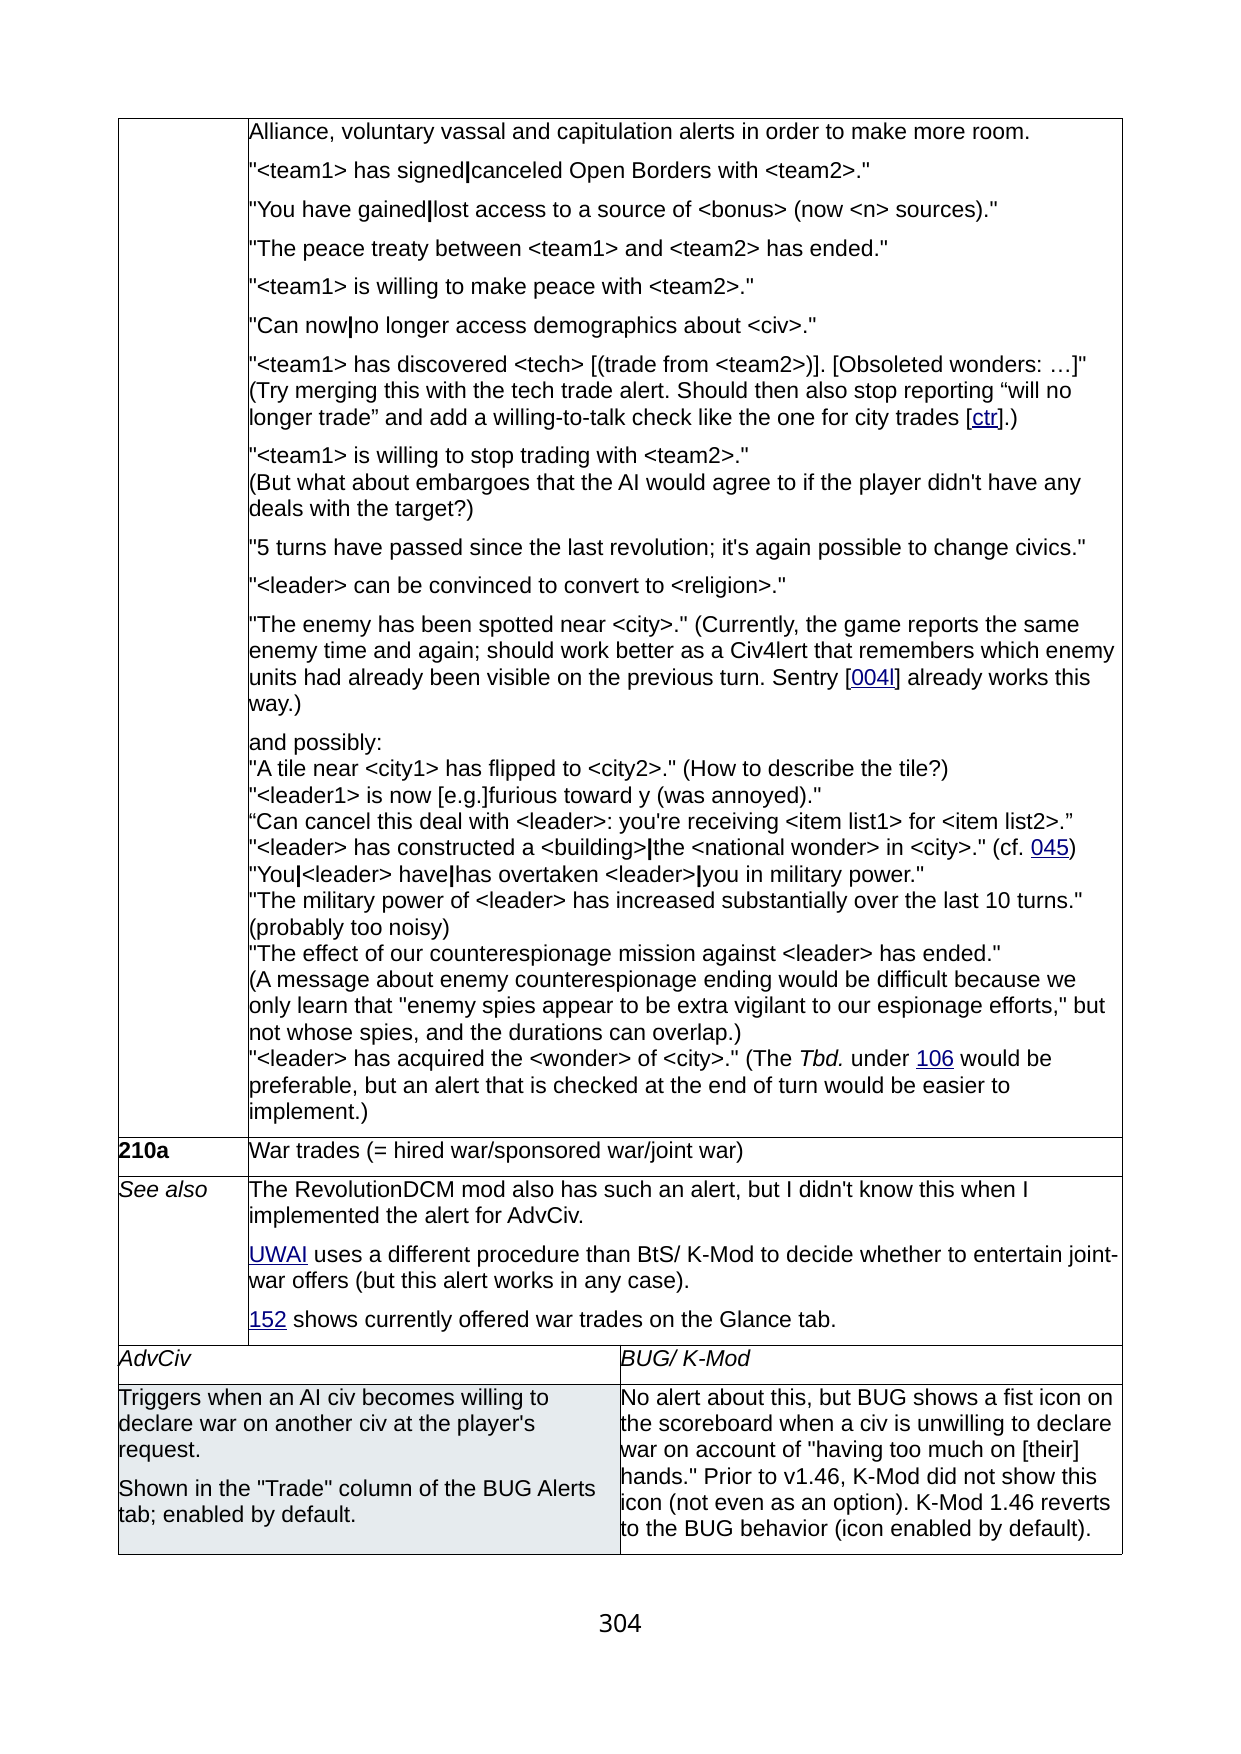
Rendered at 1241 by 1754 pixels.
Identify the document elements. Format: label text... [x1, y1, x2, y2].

table_cell See also [119, 1177, 248, 1344]
table_cell [119, 119, 248, 1137]
table_cell No alert about this, but BUG shows a fist icon on the scoreboard when a civ is unwilling to declare war on account of "having too much on [their] hands." Prior to v1.46, K-Mod did not show this icon (not even as an option). K-Mod 1.46 reverts to the BUG behavior (icon enabled by default). [621, 1385, 1122, 1554]
table_cell Alliance, voluntary vassal and capitulation alerts in order to make more room. "<team1> has signed|canceled Open Borders with <team2>." "You have gained|lost access to a source of <bonus> (now <n> sources)." "The peace treaty between <team1> and <team2> has ended." "<team1> is willing to make peace with <team2>." "Can now|no longer access demographics about <civ>." "<team1> has discovered <tech> [(trade from <team2>)]. [Obsoleted wonders: …]" (Try merging this with the tech trade alert. Should then also stop reporting “will no longer trade” and add a willing-to-talk check like the one for city trades [ctr].) "<team1> is willing to stop trading with <team2>." (But what about embargoes that the AI would agree to if the player didn't have any deals with the target?) "5 turns have passed since the last revolution; it's again possible to change civics." "<leader> can be convinced to convert to <religion>." "The enemy has been spotted near <city>." (Currently, the game reports the same enemy time and again; should work better as a Civ4lert that remembers which enemy units had already been visible on the previous turn. Sentry [004l] already works this way.) and possibly: "A tile near <city1> has flipped to <city2>." (How to describe the tile?) "<leader1> is now [e.g.]furious toward y (was annoyed)." “Can cancel this deal with <leader>: you're receiving <item list1> for <item list2>.” "<leader> has constructed a <building>|the <national wonder> in <city>." (cf. 045) "You|<leader> have|has overtaken <leader>|you in military power." "The military power of <leader> has increased substantially over the last 10 turns." (probably too noisy) "The effect of our counterespionage mission against <leader> has ended." (A message about enemy counterespionage ending would be difficult because we only learn that "enemy spies appear to be extra vigilant to our espionage efforts," but not whose spies, and the durations can overlap.) "<leader> has acquired the <wonder> of <city>." (The Tbd. under 106 would be preferable, but an alert that is checked at the end of turn would be easier to implement.) [249, 119, 1122, 1137]
table_cell Triggers when an AI civ becomes willing to declare war on another civ at the player's request. Shown in the "Trade" column of the BUG Alerts tab; enabled by default. [119, 1385, 620, 1554]
table_cell 210a [119, 1138, 248, 1176]
table_cell The RevolutionDCM mod also has such an alert, but I didn't know this when I implemented the alert for AdvCiv. UWAI uses a different procedure than BtS/ K-Mod to decide whether to entertain joint-war offers (but this alert works in any case). 152 shows currently offered war trades on the Glance tab. [249, 1177, 1122, 1344]
table_cell BUG/ K-Mod [621, 1346, 1122, 1383]
table_cell War trades (= hired war/sponsored war/joint war) [249, 1138, 1122, 1176]
table_cell AdvCiv [119, 1346, 620, 1383]
